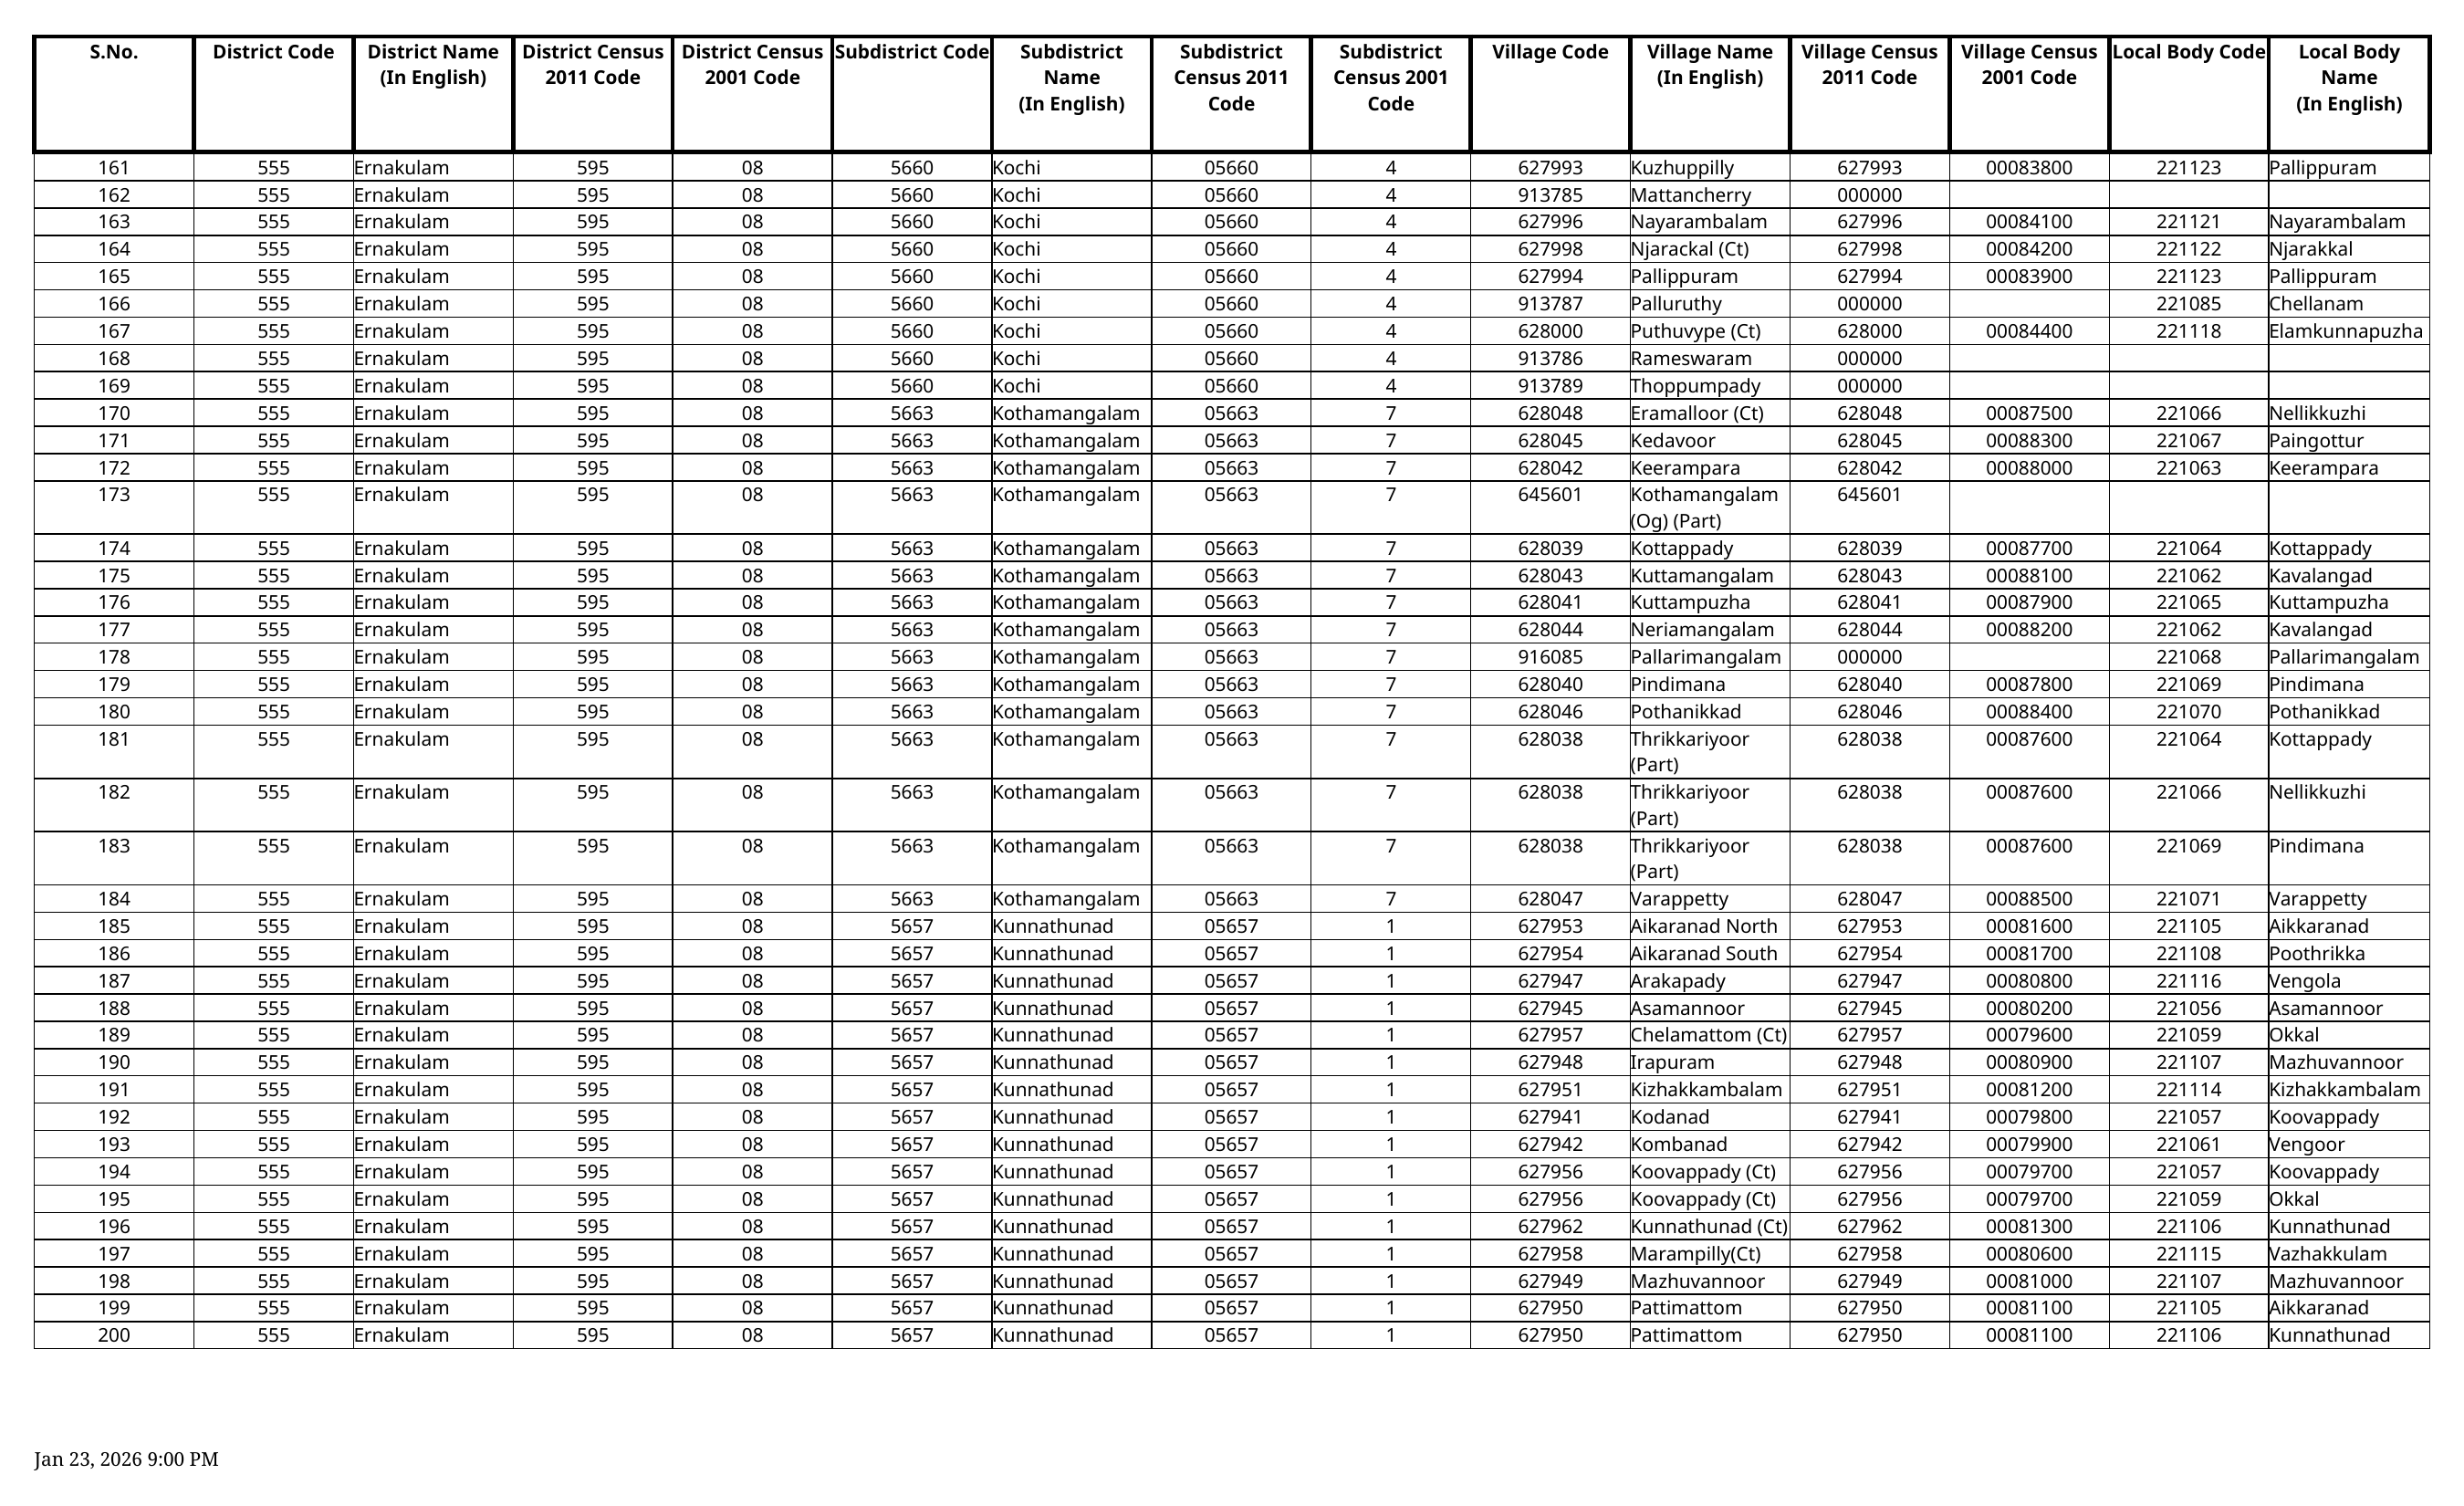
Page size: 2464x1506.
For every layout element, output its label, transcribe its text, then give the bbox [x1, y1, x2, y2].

table_cell Kochi [993, 209, 1151, 235]
table_cell Arakapady [1631, 967, 1790, 993]
table_cell 595 [514, 209, 672, 235]
table_cell 627949 [1471, 1268, 1630, 1293]
table_cell 00081100 [1950, 1323, 2109, 1348]
table_cell 5657 [833, 1295, 991, 1321]
table_cell 595 [514, 1022, 672, 1048]
table_cell 00087600 [1950, 832, 2109, 884]
table_cell Nellikkuzhi [2270, 779, 2429, 831]
table_header 176 [35, 590, 193, 615]
table_cell 1 [1311, 1213, 1470, 1239]
table_cell Ernakulam [354, 590, 513, 615]
table_cell 05660 [1153, 236, 1310, 262]
table_cell Aikkaranad [2270, 1295, 2429, 1321]
table_cell Asamannoor [2270, 995, 2429, 1020]
table_header 184 [35, 885, 193, 911]
table_cell 08 [673, 236, 831, 262]
table_cell 627962 [1791, 1213, 1949, 1239]
table_cell 05660 [1153, 182, 1310, 207]
table_cell 5663 [833, 535, 991, 560]
table_cell 221061 [2110, 1131, 2268, 1157]
table_cell 627951 [1471, 1076, 1630, 1103]
table_cell 595 [514, 995, 672, 1020]
table_cell 595 [514, 1323, 672, 1348]
table_cell 645601 [1471, 482, 1630, 533]
table_cell 555 [194, 1131, 353, 1157]
table_cell 08 [673, 1295, 831, 1321]
table_cell 555 [194, 1268, 353, 1293]
table_cell 595 [514, 617, 672, 643]
table_cell 00080900 [1950, 1050, 2109, 1075]
table_header 188 [35, 995, 193, 1020]
table_cell Ernakulam [354, 1050, 513, 1075]
table_cell 08 [673, 967, 831, 993]
table_cell Ernakulam [354, 1295, 513, 1321]
table_cell 555 [194, 698, 353, 725]
table_cell Chellanam [2270, 290, 2429, 317]
table_cell 7 [1311, 698, 1470, 725]
table_cell 4 [1311, 236, 1470, 262]
table_cell 08 [673, 263, 831, 289]
table_cell Varappetty [1631, 885, 1790, 911]
table_cell 05663 [1153, 562, 1310, 588]
table_cell Ernakulam [354, 1103, 513, 1130]
table_cell 555 [194, 913, 353, 938]
table_cell 00081700 [1950, 940, 2109, 966]
table_cell 628047 [1471, 885, 1630, 911]
table_cell Okkal [2270, 1022, 2429, 1048]
table_cell 1 [1311, 967, 1470, 993]
table_cell Kunnathunad [993, 1103, 1151, 1130]
table_cell 05663 [1153, 832, 1310, 884]
table_cell Kothamangalam [993, 779, 1151, 831]
table_cell Koovappady [2270, 1103, 2429, 1130]
table_cell Thrikkariyoor (Part) [1631, 832, 1790, 884]
table_cell Pallippuram [1631, 263, 1790, 289]
table_cell 5660 [833, 209, 991, 235]
table_cell 595 [514, 940, 672, 966]
table_header 187 [35, 967, 193, 993]
table_cell Thoppumpady [1631, 372, 1790, 398]
table_cell [1950, 345, 2109, 371]
table_cell 00087600 [1950, 779, 2109, 831]
table_cell 627998 [1471, 236, 1630, 262]
table_cell 595 [514, 400, 672, 425]
table_cell 00081300 [1950, 1213, 2109, 1239]
table_cell 221064 [2110, 726, 2268, 778]
table_cell Kunnathunad [993, 913, 1151, 938]
table_cell Mazhuvannoor [1631, 1268, 1790, 1293]
table_cell Ernakulam [354, 1131, 513, 1157]
table_header 178 [35, 643, 193, 670]
table_cell 221059 [2110, 1022, 2268, 1048]
table_cell 628000 [1791, 318, 1949, 344]
table_cell Kunnathunad [993, 1295, 1151, 1321]
table_cell Ernakulam [354, 913, 513, 938]
table_header Subdistrict Census 2011 Code [1154, 38, 1309, 150]
table_cell 08 [673, 345, 831, 371]
table_cell 221059 [2110, 1186, 2268, 1211]
table_cell 595 [514, 182, 672, 207]
table_cell Kothamangalam [993, 643, 1151, 670]
table_cell Ernakulam [354, 427, 513, 453]
table_cell 08 [673, 590, 831, 615]
table_cell 00088200 [1950, 617, 2109, 643]
table_cell Kunnathunad [993, 1268, 1151, 1293]
table_cell 595 [514, 345, 672, 371]
table_cell 221070 [2110, 698, 2268, 725]
table_header 197 [35, 1240, 193, 1266]
table_cell 1 [1311, 995, 1470, 1020]
table_cell 595 [514, 372, 672, 398]
table_cell 221069 [2110, 671, 2268, 697]
table_cell 00079700 [1950, 1158, 2109, 1184]
table_cell 08 [673, 562, 831, 588]
table_cell 5657 [833, 1158, 991, 1184]
table_cell Ernakulam [354, 236, 513, 262]
table_cell 1 [1311, 1022, 1470, 1048]
table_cell Ernakulam [354, 1240, 513, 1266]
table_cell 5657 [833, 1186, 991, 1211]
table_cell Ernakulam [354, 967, 513, 993]
table_cell [1950, 182, 2109, 207]
table_cell 555 [194, 1323, 353, 1348]
table_cell 595 [514, 455, 672, 480]
table_cell 5663 [833, 643, 991, 670]
table_cell 555 [194, 236, 353, 262]
table_cell 627954 [1791, 940, 1949, 966]
table_cell 628038 [1791, 726, 1949, 778]
table_cell 595 [514, 885, 672, 911]
table_cell Kedavoor [1631, 427, 1790, 453]
table_header District Name (In English) [356, 38, 511, 150]
table_cell Ernakulam [354, 643, 513, 670]
table_cell 595 [514, 1103, 672, 1130]
table_cell Pallippuram [2270, 154, 2429, 180]
table_cell 628038 [1791, 779, 1949, 831]
table_cell Kunnathunad [993, 1323, 1151, 1348]
table_cell 05657 [1153, 1268, 1310, 1293]
table_cell 5660 [833, 263, 991, 289]
table_cell 627956 [1471, 1186, 1630, 1211]
table_cell 628043 [1791, 562, 1949, 588]
table_cell Kochi [993, 182, 1151, 207]
table_cell 05660 [1153, 318, 1310, 344]
table_cell Pindimana [2270, 671, 2429, 697]
table_cell 555 [194, 726, 353, 778]
table_header Subdistrict Code [834, 38, 990, 150]
table_cell Nayarambalam [2270, 209, 2429, 235]
table_cell 08 [673, 318, 831, 344]
table_cell 5657 [833, 1131, 991, 1157]
table_cell 555 [194, 1022, 353, 1048]
table_cell Kothamangalam [993, 590, 1151, 615]
table_cell 5657 [833, 1213, 991, 1239]
table_header 165 [35, 263, 193, 289]
table_cell 221064 [2110, 535, 2268, 560]
table_cell Kodanad [1631, 1103, 1790, 1130]
table_cell 7 [1311, 617, 1470, 643]
table_cell Ernakulam [354, 1268, 513, 1293]
table_cell 221057 [2110, 1158, 2268, 1184]
table_cell 000000 [1791, 290, 1949, 317]
table_cell Thrikkariyoor (Part) [1631, 726, 1790, 778]
table_cell 05663 [1153, 698, 1310, 725]
table_cell Kuttamangalam [1631, 562, 1790, 588]
table_cell 00081100 [1950, 1295, 2109, 1321]
table_cell 913789 [1471, 372, 1630, 398]
table_cell 5660 [833, 290, 991, 317]
table_cell Marampilly(Ct) [1631, 1240, 1790, 1266]
table_cell 555 [194, 263, 353, 289]
table_cell 595 [514, 967, 672, 993]
table_cell 627950 [1471, 1295, 1630, 1321]
table_cell Ernakulam [354, 995, 513, 1020]
table_cell 4 [1311, 345, 1470, 371]
table_cell Kunnathunad [2270, 1323, 2429, 1348]
table_cell 913786 [1471, 345, 1630, 371]
table_cell 555 [194, 318, 353, 344]
table_cell 00083900 [1950, 263, 2109, 289]
table_header 191 [35, 1076, 193, 1103]
table_cell 627993 [1791, 154, 1949, 180]
table_header 175 [35, 562, 193, 588]
table_cell Ernakulam [354, 209, 513, 235]
table_header 174 [35, 535, 193, 560]
table_cell 555 [194, 940, 353, 966]
table_cell Kothamangalam [993, 455, 1151, 480]
table_cell 595 [514, 535, 672, 560]
table_cell Ernakulam [354, 1158, 513, 1184]
table_header 186 [35, 940, 193, 966]
table_cell 221065 [2110, 590, 2268, 615]
table_cell 5663 [833, 885, 991, 911]
table_cell 1 [1311, 1050, 1470, 1075]
table_cell 1 [1311, 1076, 1470, 1103]
table_cell 4 [1311, 182, 1470, 207]
table_cell Kunnathunad [993, 1131, 1151, 1157]
table_cell 000000 [1791, 345, 1949, 371]
table_cell Aikaranad North [1631, 913, 1790, 938]
table_cell 05657 [1153, 1213, 1310, 1239]
table_cell 00079900 [1950, 1131, 2109, 1157]
table_cell 628041 [1791, 590, 1949, 615]
table_cell Kothamangalam [993, 482, 1151, 533]
table_cell 5663 [833, 617, 991, 643]
table_cell Koovappady (Ct) [1631, 1158, 1790, 1184]
table_cell 08 [673, 209, 831, 235]
table_cell 595 [514, 290, 672, 317]
table_cell Ernakulam [354, 1076, 513, 1103]
table_cell Kochi [993, 290, 1151, 317]
table_header 166 [35, 290, 193, 317]
table_cell 08 [673, 913, 831, 938]
table_cell 628045 [1791, 427, 1949, 453]
table_header Local Body Code [2112, 38, 2267, 150]
table_cell 221118 [2110, 318, 2268, 344]
table_cell 00088500 [1950, 885, 2109, 911]
table_header District Code [196, 38, 351, 150]
table_cell 555 [194, 590, 353, 615]
table_cell 627994 [1471, 263, 1630, 289]
table_cell Pattimattom [1631, 1323, 1790, 1348]
table_cell 05663 [1153, 590, 1310, 615]
table_cell Thrikkariyoor (Part) [1631, 779, 1790, 831]
table_cell 595 [514, 482, 672, 533]
table_cell 5663 [833, 698, 991, 725]
table_cell Pothanikkad [1631, 698, 1790, 725]
table_cell 5660 [833, 154, 991, 180]
table_cell 5660 [833, 236, 991, 262]
table_cell 5657 [833, 1103, 991, 1130]
table_cell 08 [673, 643, 831, 670]
table_cell 08 [673, 1323, 831, 1348]
table_header Subdistrict Census 2001 Code [1313, 38, 1468, 150]
table_cell 221067 [2110, 427, 2268, 453]
table_cell 221057 [2110, 1103, 2268, 1130]
table_cell 595 [514, 671, 672, 697]
table_cell 05663 [1153, 779, 1310, 831]
table_cell 5657 [833, 1323, 991, 1348]
table_cell 555 [194, 1186, 353, 1211]
table_cell 4 [1311, 372, 1470, 398]
table_header 163 [35, 209, 193, 235]
table_header Village Name (In English) [1633, 38, 1788, 150]
table_cell Paingottur [2270, 427, 2429, 453]
table_cell 627950 [1791, 1323, 1949, 1348]
table_cell 7 [1311, 885, 1470, 911]
table_cell 1 [1311, 1131, 1470, 1157]
table_cell 595 [514, 1268, 672, 1293]
table_cell 555 [194, 400, 353, 425]
table_cell 627994 [1791, 263, 1949, 289]
table_cell Keerampara [2270, 455, 2429, 480]
table_cell 00079800 [1950, 1103, 2109, 1130]
table_cell 628045 [1471, 427, 1630, 453]
table_cell Ernakulam [354, 1186, 513, 1211]
table_cell [1950, 290, 2109, 317]
table_cell 05663 [1153, 885, 1310, 911]
table_cell 000000 [1791, 372, 1949, 398]
table_cell 595 [514, 562, 672, 588]
table_cell 08 [673, 617, 831, 643]
table_cell 627948 [1471, 1050, 1630, 1075]
table_cell 08 [673, 1131, 831, 1157]
table_cell 595 [514, 1213, 672, 1239]
table_cell 221056 [2110, 995, 2268, 1020]
table_cell Vengola [2270, 967, 2429, 993]
table_cell 05660 [1153, 372, 1310, 398]
table_cell Ernakulam [354, 940, 513, 966]
table_cell [2110, 372, 2268, 398]
table_header Local Body Name (In English) [2271, 38, 2427, 150]
table_header 195 [35, 1186, 193, 1211]
table_cell 221105 [2110, 1295, 2268, 1321]
table_cell 5663 [833, 726, 991, 778]
table_cell 08 [673, 1240, 831, 1266]
table_header 183 [35, 832, 193, 858]
table_cell Ernakulam [354, 345, 513, 371]
table_cell 00079600 [1950, 1022, 2109, 1048]
table_header 185 [35, 913, 193, 938]
table_cell 08 [673, 455, 831, 480]
table_cell 08 [673, 1186, 831, 1211]
table_cell 555 [194, 1050, 353, 1075]
table_cell Kunnathunad [993, 1050, 1151, 1075]
table_cell 555 [194, 209, 353, 235]
table_cell 221105 [2110, 913, 2268, 938]
table_cell 627996 [1791, 209, 1949, 235]
table_cell Kothamangalam [993, 671, 1151, 697]
table_cell [2270, 345, 2429, 371]
table_cell Kottappady [2270, 726, 2429, 778]
table_cell [2110, 345, 2268, 371]
table_header District Census 2011 Code [516, 38, 671, 150]
table_cell 05663 [1153, 643, 1310, 670]
table_cell 555 [194, 967, 353, 993]
table_cell 5657 [833, 913, 991, 938]
table_cell Kothamangalam (Og) (Part) [1631, 482, 1790, 533]
table_cell 627956 [1791, 1158, 1949, 1184]
table_cell 05657 [1153, 1295, 1310, 1321]
table_cell 628042 [1471, 455, 1630, 480]
table_cell Pallarimangalam [2270, 643, 2429, 670]
table_cell 221123 [2110, 154, 2268, 180]
table_cell Asamannoor [1631, 995, 1790, 1020]
table_cell 05657 [1153, 1186, 1310, 1211]
table_cell 5657 [833, 1240, 991, 1266]
table_cell Mattancherry [1631, 182, 1790, 207]
table_cell Chelamattom (Ct) [1631, 1022, 1790, 1048]
table_header 173 [35, 482, 193, 507]
table_cell 555 [194, 1076, 353, 1103]
table_header 164 [35, 236, 193, 262]
table_cell 555 [194, 779, 353, 831]
table_header Village Census 2011 Code [1792, 38, 1947, 150]
table_cell Ernakulam [354, 1213, 513, 1239]
table_header 199 [35, 1295, 193, 1321]
table_cell Kochi [993, 263, 1151, 289]
table_header 168 [35, 345, 193, 371]
table_cell 595 [514, 154, 672, 180]
table_cell Kochi [993, 236, 1151, 262]
table_cell 7 [1311, 832, 1470, 884]
table_cell Kochi [993, 345, 1151, 371]
table_cell 555 [194, 832, 353, 884]
table_cell 595 [514, 1131, 672, 1157]
table_cell Kunnathunad (Ct) [1631, 1213, 1790, 1239]
table_cell 221068 [2110, 643, 2268, 670]
table_cell 595 [514, 1240, 672, 1266]
table_cell Vengoor [2270, 1131, 2429, 1157]
table_cell 913787 [1471, 290, 1630, 317]
table_cell Ernakulam [354, 263, 513, 289]
table_cell Nayarambalam [1631, 209, 1790, 235]
table_cell 913785 [1471, 182, 1630, 207]
table_cell 627947 [1471, 967, 1630, 993]
table_cell 5657 [833, 1050, 991, 1075]
table_cell Kuttampuzha [2270, 590, 2429, 615]
table_cell 221069 [2110, 832, 2268, 884]
table_cell 628046 [1791, 698, 1949, 725]
table_cell [1950, 372, 2109, 398]
table_cell 595 [514, 1295, 672, 1321]
table_cell Ernakulam [354, 182, 513, 207]
table_cell Palluruthy [1631, 290, 1790, 317]
table_cell Ernakulam [354, 1022, 513, 1048]
table_cell 7 [1311, 455, 1470, 480]
table_cell 1 [1311, 1186, 1470, 1211]
table_cell Kochi [993, 318, 1151, 344]
table_cell 08 [673, 182, 831, 207]
table_header 171 [35, 427, 193, 453]
table_cell 00088100 [1950, 562, 2109, 588]
table_cell 628042 [1791, 455, 1949, 480]
table_cell 627956 [1791, 1186, 1949, 1211]
table_cell 7 [1311, 427, 1470, 453]
table_cell Kunnathunad [993, 940, 1151, 966]
table_cell 00084100 [1950, 209, 2109, 235]
table_header Subdistrict Name (In English) [994, 38, 1150, 150]
table_cell 4 [1311, 290, 1470, 317]
table_cell Kothamangalam [993, 562, 1151, 588]
table_cell 555 [194, 345, 353, 371]
table_cell 5660 [833, 372, 991, 398]
table_cell Ernakulam [354, 832, 513, 884]
table_cell 555 [194, 482, 353, 533]
table_cell 221106 [2110, 1323, 2268, 1348]
table_cell Kombanad [1631, 1131, 1790, 1157]
table_cell 595 [514, 643, 672, 670]
table_cell [35, 858, 193, 884]
table_cell Ernakulam [354, 779, 513, 831]
table_cell 08 [673, 290, 831, 317]
table_cell 595 [514, 236, 672, 262]
table_cell Pallarimangalam [1631, 643, 1790, 670]
table_cell 05657 [1153, 1158, 1310, 1184]
table_cell Kunnathunad [993, 1240, 1151, 1266]
table_cell 627951 [1791, 1076, 1949, 1103]
table_cell Kuttampuzha [1631, 590, 1790, 615]
table_cell 00084200 [1950, 236, 2109, 262]
table_cell 5660 [833, 318, 991, 344]
table_cell 00087800 [1950, 671, 2109, 697]
table_cell 221062 [2110, 562, 2268, 588]
table_cell Koovappady (Ct) [1631, 1186, 1790, 1211]
table_header 177 [35, 617, 193, 643]
table_cell Irapuram [1631, 1050, 1790, 1075]
table_cell 08 [673, 1158, 831, 1184]
table_cell 08 [673, 1076, 831, 1103]
table_cell 08 [673, 940, 831, 966]
table_cell [2110, 182, 2268, 207]
table_cell 7 [1311, 562, 1470, 588]
table_cell Ernakulam [354, 400, 513, 425]
table_cell 00081200 [1950, 1076, 2109, 1103]
table_header 170 [35, 400, 193, 425]
table_cell Kothamangalam [993, 535, 1151, 560]
table_cell 5663 [833, 562, 991, 588]
table_cell Mazhuvannoor [2270, 1268, 2429, 1293]
table_cell 08 [673, 779, 831, 831]
table_cell 627953 [1471, 913, 1630, 938]
table_cell Mazhuvannoor [2270, 1050, 2429, 1075]
table_cell 221071 [2110, 885, 2268, 911]
table_cell 5657 [833, 1076, 991, 1103]
table_cell Elamkunnapuzha [2270, 318, 2429, 344]
table_cell 628038 [1471, 779, 1630, 831]
table_cell 00087500 [1950, 400, 2109, 425]
table_cell Kothamangalam [993, 427, 1151, 453]
table_cell Kothamangalam [993, 400, 1151, 425]
table_cell Ernakulam [354, 455, 513, 480]
table_cell 5657 [833, 940, 991, 966]
table_cell 1 [1311, 1158, 1470, 1184]
table_cell 555 [194, 671, 353, 697]
table_cell Kothamangalam [993, 832, 1151, 884]
table_header 169 [35, 372, 193, 398]
table_cell Kunnathunad [993, 1022, 1151, 1048]
table_cell 08 [673, 885, 831, 911]
table_cell [1950, 643, 2109, 670]
table_cell Ernakulam [354, 535, 513, 560]
table_cell 00087700 [1950, 535, 2109, 560]
table_cell 221123 [2110, 263, 2268, 289]
table_cell 7 [1311, 671, 1470, 697]
table_cell [35, 805, 193, 831]
table_cell 05660 [1153, 154, 1310, 180]
table_cell 627947 [1791, 967, 1949, 993]
table_cell 5663 [833, 482, 991, 533]
table_cell 7 [1311, 482, 1470, 533]
table_cell Kavalangad [2270, 617, 2429, 643]
table_cell 7 [1311, 535, 1470, 560]
table_cell 916085 [1471, 643, 1630, 670]
table_cell 1 [1311, 1268, 1470, 1293]
table_cell Ernakulam [354, 698, 513, 725]
table_cell Kuzhuppilly [1631, 154, 1790, 180]
table_cell 1 [1311, 1103, 1470, 1130]
table_cell 627993 [1471, 154, 1630, 180]
table_header Village Code [1473, 38, 1628, 150]
table_cell 221114 [2110, 1076, 2268, 1103]
table_cell Koovappady [2270, 1158, 2429, 1184]
table_cell 555 [194, 535, 353, 560]
table_cell 7 [1311, 726, 1470, 778]
table_cell Okkal [2270, 1186, 2429, 1211]
table_cell 7 [1311, 400, 1470, 425]
table_cell Vazhakkulam [2270, 1240, 2429, 1266]
table_cell 555 [194, 154, 353, 180]
table_header 193 [35, 1131, 193, 1157]
table_cell Kochi [993, 154, 1151, 180]
table_header 167 [35, 318, 193, 344]
table_cell Ernakulam [354, 318, 513, 344]
table_cell 08 [673, 1103, 831, 1130]
table_cell 221122 [2110, 236, 2268, 262]
table_cell 627957 [1791, 1022, 1949, 1048]
table_header 182 [35, 779, 193, 805]
table_cell 221107 [2110, 1268, 2268, 1293]
table_cell 08 [673, 1022, 831, 1048]
table_cell 05657 [1153, 995, 1310, 1020]
table_cell 000000 [1791, 182, 1949, 207]
table_cell Kothamangalam [993, 885, 1151, 911]
table_cell 05660 [1153, 209, 1310, 235]
table_cell 7 [1311, 779, 1470, 831]
table_cell 08 [673, 154, 831, 180]
table_cell Ernakulam [354, 372, 513, 398]
table_cell 627948 [1791, 1050, 1949, 1075]
table_cell 05657 [1153, 1022, 1310, 1048]
table_cell 08 [673, 427, 831, 453]
table_cell 00083800 [1950, 154, 2109, 180]
table_cell 555 [194, 617, 353, 643]
table_cell Neriamangalam [1631, 617, 1790, 643]
table_cell 05660 [1153, 345, 1310, 371]
table_cell Ernakulam [354, 617, 513, 643]
table_cell 00081600 [1950, 913, 2109, 938]
table_cell 555 [194, 1295, 353, 1321]
table_cell Kavalangad [2270, 562, 2429, 588]
table_cell 08 [673, 1268, 831, 1293]
table_cell 628038 [1471, 726, 1630, 778]
table_cell 08 [673, 1213, 831, 1239]
table_cell 1 [1311, 1323, 1470, 1348]
table_cell 05663 [1153, 427, 1310, 453]
table_cell 08 [673, 726, 831, 778]
table_cell 5663 [833, 400, 991, 425]
table_cell Kunnathunad [993, 1186, 1151, 1211]
table_cell 595 [514, 1076, 672, 1103]
table_cell Kothamangalam [993, 698, 1151, 725]
table_header 189 [35, 1022, 193, 1048]
table_cell 628041 [1471, 590, 1630, 615]
table_cell 08 [673, 1050, 831, 1075]
table_cell 05663 [1153, 726, 1310, 778]
table_cell 05663 [1153, 671, 1310, 697]
table_cell 7 [1311, 643, 1470, 670]
table_cell 05657 [1153, 913, 1310, 938]
table_cell 595 [514, 263, 672, 289]
table_header 161 [35, 154, 193, 180]
table_cell Kunnathunad [993, 995, 1151, 1020]
table_cell 5663 [833, 779, 991, 831]
table_cell Pallippuram [2270, 263, 2429, 289]
table_cell 628040 [1471, 671, 1630, 697]
table_cell 08 [673, 995, 831, 1020]
table_cell 221062 [2110, 617, 2268, 643]
table_cell Ernakulam [354, 154, 513, 180]
table_cell 7 [1311, 590, 1470, 615]
table_cell Pattimattom [1631, 1295, 1790, 1321]
table_cell Kizhakkambalam [2270, 1076, 2429, 1103]
table_cell 627998 [1791, 236, 1949, 262]
table_cell 08 [673, 698, 831, 725]
table_cell 08 [673, 482, 831, 533]
table_cell 221108 [2110, 940, 2268, 966]
table_cell 00088400 [1950, 698, 2109, 725]
table_cell 555 [194, 182, 353, 207]
table_header 190 [35, 1050, 193, 1075]
table_cell 555 [194, 1240, 353, 1266]
table_cell 627996 [1471, 209, 1630, 235]
table_cell 555 [194, 372, 353, 398]
table_cell [1950, 482, 2109, 533]
table_cell 555 [194, 1103, 353, 1130]
table_cell 05657 [1153, 1240, 1310, 1266]
table_cell 628046 [1471, 698, 1630, 725]
table_cell Kochi [993, 372, 1151, 398]
table_cell 05660 [1153, 290, 1310, 317]
table_cell 05657 [1153, 1131, 1310, 1157]
table_cell 595 [514, 1050, 672, 1075]
table_cell 221121 [2110, 209, 2268, 235]
table_cell Puthuvype (Ct) [1631, 318, 1790, 344]
table_cell 5663 [833, 590, 991, 615]
table_cell 221066 [2110, 779, 2268, 831]
table_cell [35, 751, 193, 778]
table_cell 05657 [1153, 1050, 1310, 1075]
table_cell 221107 [2110, 1050, 2268, 1075]
table_cell 000000 [1791, 643, 1949, 670]
table_cell 1 [1311, 1240, 1470, 1266]
table_cell 595 [514, 779, 672, 831]
table_header Village Census 2001 Code [1952, 38, 2107, 150]
table_cell Ernakulam [354, 671, 513, 697]
table_cell Kunnathunad [993, 967, 1151, 993]
table_cell Nellikkuzhi [2270, 400, 2429, 425]
table_cell 627962 [1471, 1213, 1630, 1239]
table_cell Pindimana [1631, 671, 1790, 697]
table_cell 555 [194, 562, 353, 588]
table_cell 5660 [833, 182, 991, 207]
table_cell [2270, 482, 2429, 533]
table_cell 627942 [1471, 1131, 1630, 1157]
table_header 194 [35, 1158, 193, 1184]
table_cell 627950 [1471, 1323, 1630, 1348]
table_cell 555 [194, 455, 353, 480]
table_cell 4 [1311, 318, 1470, 344]
table_cell 05657 [1153, 940, 1310, 966]
table_cell 5657 [833, 1022, 991, 1048]
table_cell 08 [673, 671, 831, 697]
table_cell Aikaranad South [1631, 940, 1790, 966]
table_cell 627956 [1471, 1158, 1630, 1184]
table_cell 628048 [1791, 400, 1949, 425]
table_cell 5663 [833, 671, 991, 697]
table_cell 628000 [1471, 318, 1630, 344]
table_cell Njarackal (Ct) [1631, 236, 1790, 262]
table_cell [2270, 182, 2429, 207]
table_cell Varappetty [2270, 885, 2429, 911]
table_cell 00084400 [1950, 318, 2109, 344]
table_cell 05663 [1153, 482, 1310, 533]
table_cell 595 [514, 318, 672, 344]
table_cell 555 [194, 995, 353, 1020]
table_cell 627957 [1471, 1022, 1630, 1048]
table_header 198 [35, 1268, 193, 1293]
table_cell 595 [514, 726, 672, 778]
table_cell 627958 [1791, 1240, 1949, 1266]
table_cell Ernakulam [354, 290, 513, 317]
table_header 172 [35, 455, 193, 480]
table_cell Kunnathunad [2270, 1213, 2429, 1239]
table_cell Kothamangalam [993, 617, 1151, 643]
table_cell 555 [194, 643, 353, 670]
table_cell Pindimana [2270, 832, 2429, 884]
table_cell 628039 [1471, 535, 1630, 560]
table_cell 4 [1311, 263, 1470, 289]
table_header S.No. [37, 38, 192, 150]
table_cell 628039 [1791, 535, 1949, 560]
table_cell Aikkaranad [2270, 913, 2429, 938]
table_cell Rameswaram [1631, 345, 1790, 371]
table_cell 221063 [2110, 455, 2268, 480]
table_cell Ernakulam [354, 482, 513, 533]
table_cell 4 [1311, 209, 1470, 235]
table_cell 627958 [1471, 1240, 1630, 1266]
table_cell 595 [514, 590, 672, 615]
table_cell 627949 [1791, 1268, 1949, 1293]
table_header 200 [35, 1323, 193, 1348]
table_cell 555 [194, 885, 353, 911]
table_cell 00088000 [1950, 455, 2109, 480]
table_cell 1 [1311, 940, 1470, 966]
table_cell Kunnathunad [993, 1158, 1151, 1184]
table_cell Kunnathunad [993, 1213, 1151, 1239]
table_cell 05660 [1153, 263, 1310, 289]
table_header District Census 2001 Code [674, 38, 830, 150]
table_cell 221066 [2110, 400, 2268, 425]
table_cell [2270, 372, 2429, 398]
table_cell 595 [514, 698, 672, 725]
table_cell 627941 [1471, 1103, 1630, 1130]
table_cell 645601 [1791, 482, 1949, 533]
table_cell 555 [194, 290, 353, 317]
table_cell Ernakulam [354, 885, 513, 911]
table_cell 05663 [1153, 617, 1310, 643]
table_cell 628047 [1791, 885, 1949, 911]
table_cell 555 [194, 1158, 353, 1184]
table_header 196 [35, 1213, 193, 1239]
table_cell 221085 [2110, 290, 2268, 317]
table_cell 00079700 [1950, 1186, 2109, 1211]
table_cell 628048 [1471, 400, 1630, 425]
table_cell Poothrikka [2270, 940, 2429, 966]
table_cell 00087600 [1950, 726, 2109, 778]
table_cell 05663 [1153, 400, 1310, 425]
table_cell 627942 [1791, 1131, 1949, 1157]
table_cell 627945 [1471, 995, 1630, 1020]
table_cell Ernakulam [354, 1323, 513, 1348]
table_cell Kottappady [1631, 535, 1790, 560]
table_cell 08 [673, 535, 831, 560]
table_cell 05657 [1153, 967, 1310, 993]
table_cell 1 [1311, 1295, 1470, 1321]
table_cell 628043 [1471, 562, 1630, 588]
table_cell 05657 [1153, 1323, 1310, 1348]
table_cell 627953 [1791, 913, 1949, 938]
table_cell Kizhakkambalam [1631, 1076, 1790, 1103]
table_cell Ernakulam [354, 562, 513, 588]
table_cell 555 [194, 427, 353, 453]
table_cell 595 [514, 1186, 672, 1211]
table_header 162 [35, 182, 193, 207]
table_header 179 [35, 671, 193, 697]
table_cell 627954 [1471, 940, 1630, 966]
table_cell Kunnathunad [993, 1076, 1151, 1103]
table_cell Ernakulam [354, 726, 513, 778]
table_cell 595 [514, 427, 672, 453]
table_cell 05663 [1153, 535, 1310, 560]
table_cell Keerampara [1631, 455, 1790, 480]
table_cell 595 [514, 832, 672, 884]
table_cell Pothanikkad [2270, 698, 2429, 725]
table_cell 00081000 [1950, 1268, 2109, 1293]
table_cell 5663 [833, 427, 991, 453]
table_cell 5663 [833, 455, 991, 480]
table_cell 5657 [833, 1268, 991, 1293]
table_cell 628044 [1471, 617, 1630, 643]
table_cell 5663 [833, 832, 991, 884]
table_cell 08 [673, 832, 831, 884]
table_cell 595 [514, 1158, 672, 1184]
table_cell 221106 [2110, 1213, 2268, 1239]
table_cell [2110, 482, 2268, 533]
table_cell Njarakkal [2270, 236, 2429, 262]
table_cell 627945 [1791, 995, 1949, 1020]
table_cell 5657 [833, 995, 991, 1020]
table_cell 08 [673, 372, 831, 398]
table_cell 4 [1311, 154, 1470, 180]
table_cell Kottappady [2270, 535, 2429, 560]
table_cell 00087900 [1950, 590, 2109, 615]
table_cell 628040 [1791, 671, 1949, 697]
table_cell Kothamangalam [993, 726, 1151, 778]
table_cell 05663 [1153, 455, 1310, 480]
table_header 180 [35, 698, 193, 725]
table_header 181 [35, 726, 193, 751]
table_cell 628044 [1791, 617, 1949, 643]
table_cell 05657 [1153, 1076, 1310, 1103]
table_cell 5657 [833, 967, 991, 993]
table_cell 1 [1311, 913, 1470, 938]
table_cell 627950 [1791, 1295, 1949, 1321]
table_cell Eramalloor (Ct) [1631, 400, 1790, 425]
table_cell 08 [673, 400, 831, 425]
table_cell 221115 [2110, 1240, 2268, 1266]
table_cell [35, 507, 193, 533]
table_cell 628038 [1791, 832, 1949, 884]
table_cell 5660 [833, 345, 991, 371]
table_cell 05657 [1153, 1103, 1310, 1130]
table_cell 00088300 [1950, 427, 2109, 453]
table_cell 00080600 [1950, 1240, 2109, 1266]
table_cell 00080200 [1950, 995, 2109, 1020]
table_cell 555 [194, 1213, 353, 1239]
table_cell 221116 [2110, 967, 2268, 993]
table_header 192 [35, 1103, 193, 1130]
table_cell 627941 [1791, 1103, 1949, 1130]
table_cell 00080800 [1950, 967, 2109, 993]
table_cell 628038 [1471, 832, 1630, 884]
table_cell 595 [514, 913, 672, 938]
